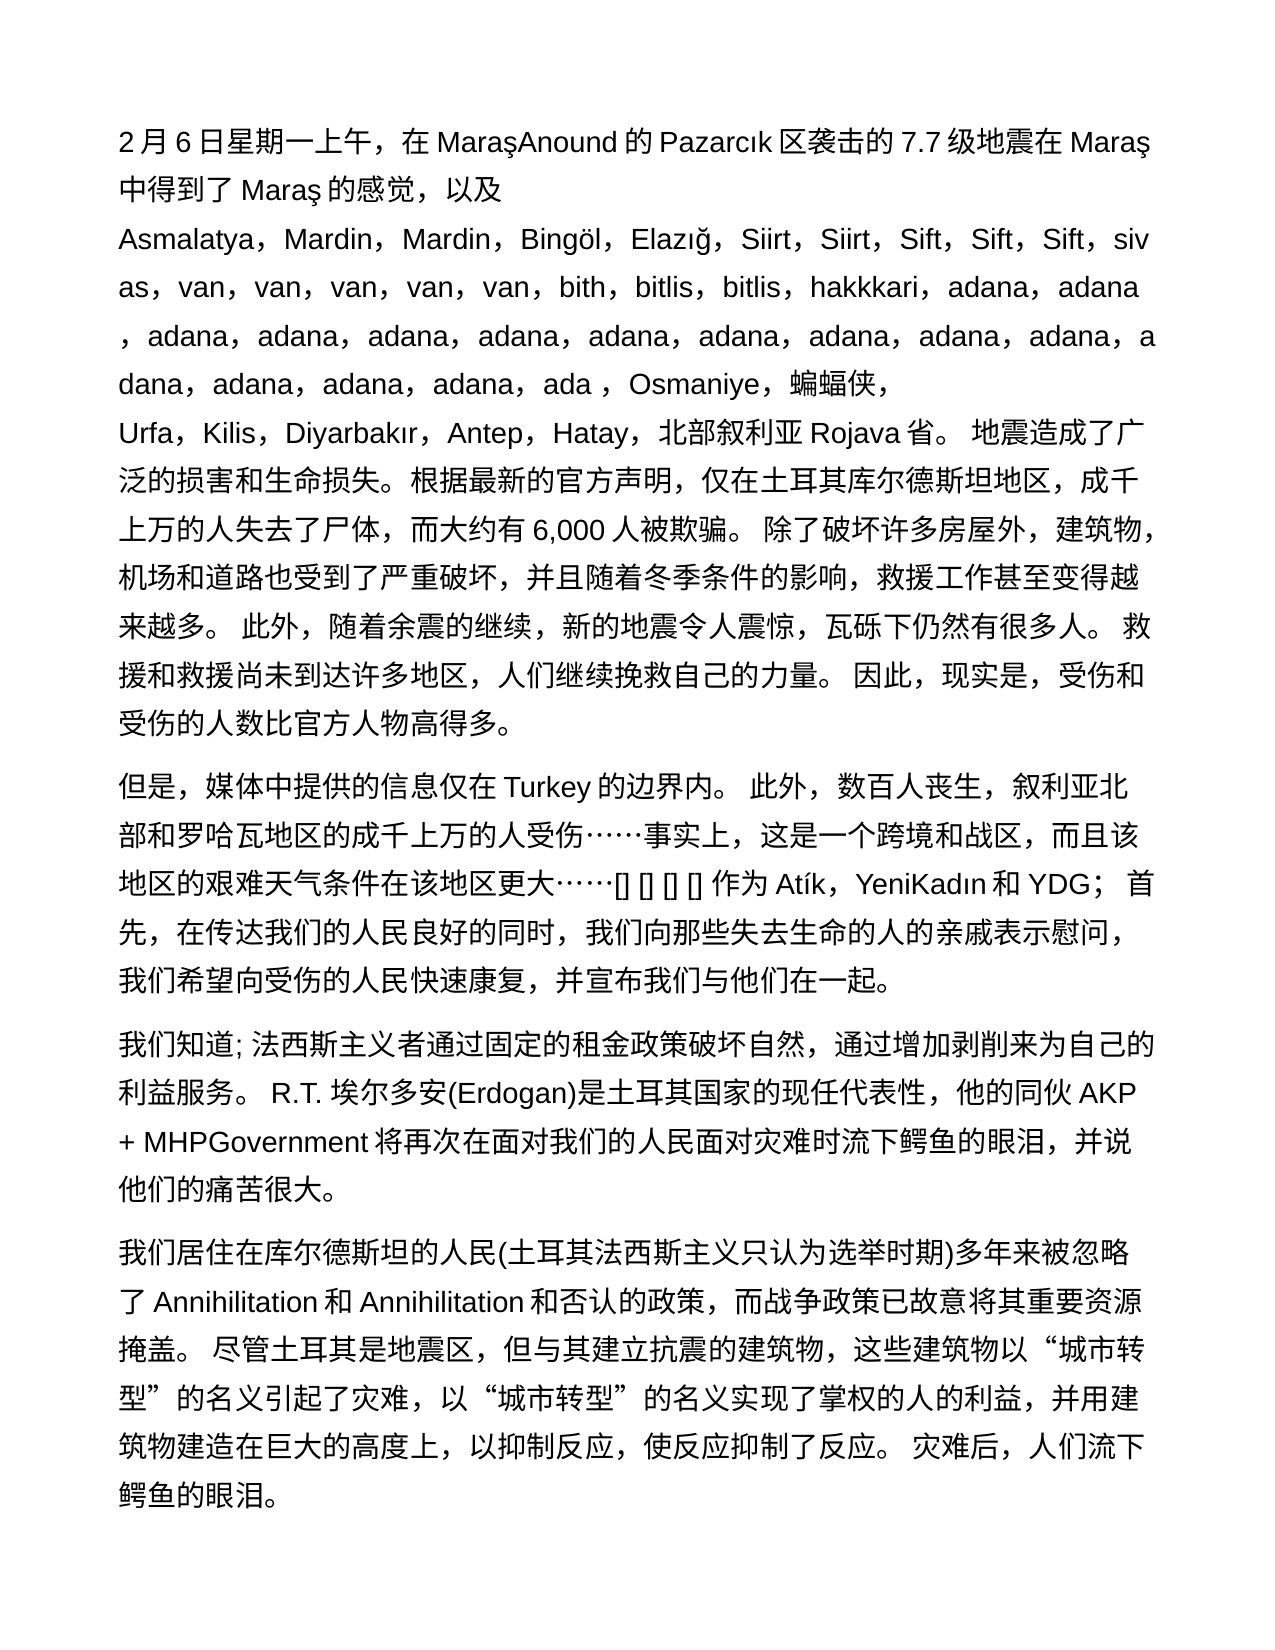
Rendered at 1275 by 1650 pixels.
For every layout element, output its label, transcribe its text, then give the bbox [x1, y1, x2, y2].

text 2月6日星期一上午，在MaraşAnound的Pazarcık区袭击的7.7级地震在Maraş中得到了Maraş的感觉，以及Asmalatya，Mardin，Mardin，Bingöl，Elazığ，Siirt，Siirt，Sift，Sift，Sift，sivas，van，van，van，van，van，bith，bitlis，bitlis，hakkkari，adana，adana，adana，adana，adana，adana，adana，adana，adana，adana，adana，adana，adana，adana，adana，ada ，Osmaniye，蝙蝠侠，Urfa，Kilis，Diyarbakır，Antep，Hatay，北部叙利亚Rojava省。 地震造成了广泛的损害和生命损失。根据最新的官方声明，仅在土耳其库尔德斯坦地区，成千上万的人失去了尸体，而大约有6,000人被欺骗。 除了破坏许多房屋外，建筑物，机场和道路也受到了严重破坏，并且随着冬季条件的影响，救援工作甚至变得越来越多。 此外，随着余震的继续，新的地震令人震惊，瓦砾下仍然有很多人。 救援和救援尚未到达许多地区，人们继续挽救自己的力量。 因此，现实是，受伤和受伤的人数比官方人物高得多。 [118, 118, 1157, 743]
text 我们居住在库尔德斯坦的人民(土耳其法西斯主义只认为选举时期)多年来被忽略了Annihilitation和Annihilitation和否认的政策，而战争政策已故意将其重要资源掩盖。 尽管土耳其是地震区，但与其建立抗震的建筑物，这些建筑物以“城市转型”的名义引起了灾难，以“城市转型”的名义实现了掌权的人的利益，并用建筑物建造在巨大的高度上，以抑制反应，使反应抑制了反应。 灾难后，人们流下鳄鱼的眼泪。 [118, 1230, 1157, 1515]
text 但是，媒体中提供的信息仅在Turkey的边界内。 此外，数百人丧生，叙利亚北部和罗哈瓦地区的成千上万的人受伤……事实上，这是一个跨境和战区，而且该地区的艰难天气条件在该地区更大……[] [] [] [] 作为Atík，YeniKadın和YDG； 首先，在传达我们的人民良好的同时，我们向那些失去生命的人的亲戚表示慰问，我们希望向受伤的人民快速康复，并宣布我们与他们在一起。 [118, 764, 1157, 1000]
text 我们知道; 法西斯主义者通过固定的租金政策破坏自然，通过增加剥削来为自己的利益服务。 R.T. 埃尔多安(Erdogan)是土耳其国家的现任代表性，他的同伙AKP + MHPGovernment将再次在面对我们的人民面对灾难时流下鳄鱼的眼泪，并说他们的痛苦很大。 [118, 1021, 1157, 1209]
